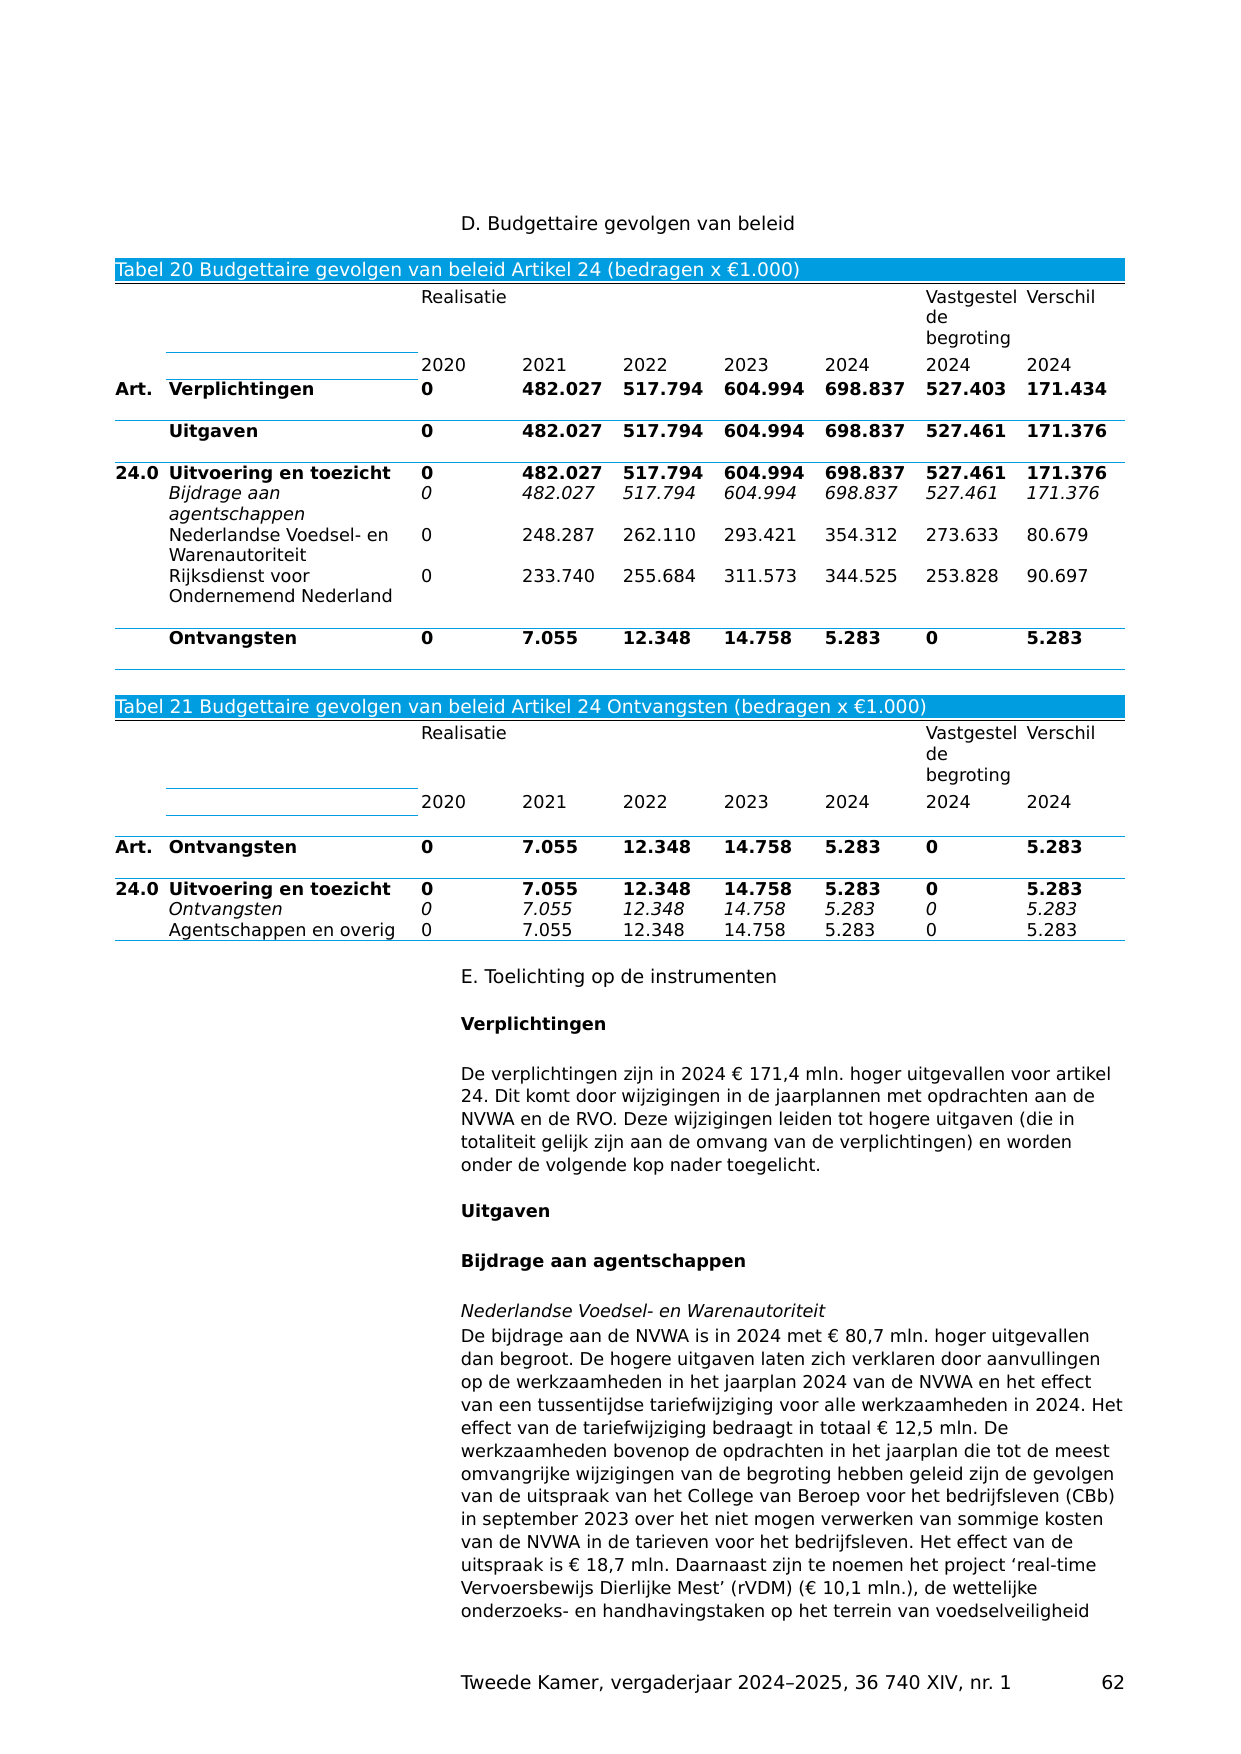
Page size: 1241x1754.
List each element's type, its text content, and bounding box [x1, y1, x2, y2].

table_cell [115, 858, 166, 878]
table_cell [620, 815, 721, 836]
table_cell 0 [923, 879, 1023, 899]
table_cell [822, 649, 923, 669]
table_cell 527.461 [923, 483, 1023, 524]
table_cell 253.828 [923, 566, 1023, 607]
table_cell 2023 [721, 788, 822, 815]
table_cell [418, 607, 519, 628]
table_cell 7.055 [519, 899, 620, 920]
table_cell 482.027 [519, 463, 620, 483]
table_cell [418, 815, 519, 836]
table_cell [519, 441, 620, 462]
table_cell [923, 858, 1023, 878]
table_cell 698.837 [822, 483, 923, 524]
table_cell 517.794 [620, 463, 721, 483]
table_cell Verschil [1024, 284, 1125, 352]
table_cell 12.348 [620, 879, 721, 899]
table_cell 2022 [620, 352, 721, 378]
table_cell 0 [418, 899, 519, 920]
table_cell [166, 284, 418, 352]
table_cell [115, 483, 166, 524]
table_cell 7.055 [519, 837, 620, 857]
table_cell 0 [418, 879, 519, 899]
table_cell [115, 400, 166, 420]
table_cell 354.312 [822, 525, 923, 566]
table_cell 248.287 [519, 525, 620, 566]
table_cell 527.461 [923, 421, 1023, 441]
table_cell 262.110 [620, 525, 721, 566]
table_cell Art. [115, 379, 166, 400]
table_cell [721, 441, 822, 462]
table_cell [1024, 441, 1125, 462]
table_cell 0 [923, 920, 1023, 940]
table_cell Ontvangsten [166, 837, 418, 857]
table_cell 482.027 [519, 483, 620, 524]
table_cell [115, 920, 166, 940]
table_cell 171.376 [1024, 421, 1125, 441]
table_cell Ontvangsten [166, 629, 418, 649]
table_cell 255.684 [620, 566, 721, 607]
text Bijdrage aan agentschappen [461, 1249, 1125, 1272]
table_cell 293.421 [721, 525, 822, 566]
table_cell 171.376 [1024, 483, 1125, 524]
table_cell 698.837 [822, 463, 923, 483]
table_cell [822, 858, 923, 878]
table_cell Nederlandse Voedsel- en Warenautoriteit [166, 525, 418, 566]
table_cell [519, 858, 620, 878]
table_cell 80.679 [1024, 525, 1125, 566]
table_cell [620, 441, 721, 462]
table_cell 604.994 [721, 379, 822, 400]
table_cell [519, 815, 620, 836]
table_cell [166, 789, 418, 815]
table_cell Agentschappen en overig [166, 920, 418, 940]
table_cell [1024, 815, 1125, 836]
table_cell 527.403 [923, 379, 1023, 400]
table_cell 0 [418, 629, 519, 649]
table_cell [115, 566, 166, 607]
table_cell [721, 649, 822, 669]
table_cell [115, 284, 166, 352]
table_cell [1024, 607, 1125, 628]
table_cell 14.758 [721, 899, 822, 920]
table_cell 0 [418, 837, 519, 857]
table_cell Verplichtingen [166, 380, 418, 400]
table_cell Uitgaven [166, 421, 418, 441]
table_cell [620, 400, 721, 420]
table_cell 517.794 [620, 421, 721, 441]
table_cell 5.283 [1024, 629, 1125, 649]
table_cell 5.283 [822, 879, 923, 899]
table_cell 2021 [519, 352, 620, 378]
table_cell 14.758 [721, 837, 822, 857]
table_cell [822, 441, 923, 462]
table_cell [418, 649, 519, 669]
table_cell 0 [418, 566, 519, 607]
table_cell 5.283 [822, 920, 923, 940]
table_cell 5.283 [1024, 920, 1125, 940]
table_cell 2024 [1024, 788, 1125, 815]
table_cell 5.283 [1024, 899, 1125, 920]
table_cell [166, 441, 418, 462]
table_cell [115, 607, 166, 628]
table_cell [1024, 649, 1125, 669]
table_cell [166, 353, 418, 378]
table_cell [166, 816, 418, 836]
table_cell 0 [418, 920, 519, 940]
table_cell [519, 400, 620, 420]
table_cell Vastgestelde begroting [923, 284, 1023, 352]
table_cell 0 [418, 463, 519, 483]
table_cell Realisatie [418, 284, 923, 352]
table_cell Uitvoering en toezicht [166, 879, 418, 899]
table_cell 344.525 [822, 566, 923, 607]
table_cell [115, 815, 166, 836]
table_cell [418, 858, 519, 878]
table_cell [721, 815, 822, 836]
table_cell 2021 [519, 788, 620, 815]
table_cell [115, 649, 166, 669]
table_cell 7.055 [519, 920, 620, 940]
table_cell Uitvoering en toezicht [166, 463, 418, 483]
table_cell [166, 649, 418, 669]
table_cell [115, 788, 166, 815]
title D. Budgettaire gevolgen van beleid [461, 213, 1125, 235]
table_cell 482.027 [519, 379, 620, 400]
table_cell 2022 [620, 788, 721, 815]
table_cell [822, 607, 923, 628]
table_cell [1024, 400, 1125, 420]
table_cell [519, 649, 620, 669]
table_cell Realisatie [418, 721, 923, 788]
table_cell 698.837 [822, 379, 923, 400]
table_cell 14.758 [721, 879, 822, 899]
table_cell Verschil [1024, 721, 1125, 788]
table_cell [519, 607, 620, 628]
table_cell 273.633 [923, 525, 1023, 566]
table_cell 604.994 [721, 463, 822, 483]
table_cell 311.573 [721, 566, 822, 607]
table_cell 12.348 [620, 837, 721, 857]
table_cell 24.0 [115, 879, 166, 899]
table_cell 12.348 [620, 629, 721, 649]
table_cell [1024, 858, 1125, 878]
table_cell 2020 [418, 788, 519, 815]
table_cell [923, 815, 1023, 836]
table_cell 171.434 [1024, 379, 1125, 400]
table_cell 14.758 [721, 629, 822, 649]
text Nederlandse Voedsel- en Warenautoriteit [461, 1299, 1125, 1322]
table_cell [721, 607, 822, 628]
table_cell [620, 649, 721, 669]
table_cell [166, 721, 418, 788]
table_cell [923, 400, 1023, 420]
table_cell 5.283 [822, 629, 923, 649]
table_cell 604.994 [721, 421, 822, 441]
table_cell 2023 [721, 352, 822, 378]
table_cell 5.283 [822, 837, 923, 857]
table_cell [620, 607, 721, 628]
table_cell 0 [923, 837, 1023, 857]
table_cell Art. [115, 837, 166, 857]
table_cell 482.027 [519, 421, 620, 441]
table_cell 24.0 [115, 463, 166, 483]
table_cell 2024 [822, 788, 923, 815]
table_cell Vastgestelde begroting [923, 721, 1023, 788]
table_cell 5.283 [822, 899, 923, 920]
table_cell 14.758 [721, 920, 822, 940]
table_cell [166, 858, 418, 878]
table_cell Rijksdienst voor Ondernemend Nederland [166, 566, 418, 607]
text De bĳdrage aan de NVWA is in 2024 met € 80,7 mln. hoger uitgevallen dan begroot. De hogere uitgaven laten zich verklaren door aanvullingen op de werkzaamheden in het jaarplan 2024 van de NVWA en het effect van een tussentijdse tariefwijziging voor alle werkzaamheden in 2024. Het effect van de tariefwijziging bedraagt in totaal € 12,5 mln. De werkzaamheden bovenop de opdrachten in het jaarplan die tot de meest omvangrijke wijzigingen van de begroting hebben geleid zijn de gevolgen van de uitspraak van het College van Beroep voor het bedrijfsleven (CBb) in september 2023 over het niet mogen verwerken van sommige kosten van de NVWA in de tarieven voor het bedrijfsleven. Het effect van de uitspraak is € 18,7 mln. Daarnaast zijn te noemen het project ‘real-time Vervoersbewijs Dierlijke Mest’ (rVDM) (€ 10,1 mln.), de wettelijke onderzoeks- en handhavingstaken op het terrein van voedselveiligheid [461, 1324, 1125, 1622]
table_cell 5.283 [1024, 879, 1125, 899]
table_cell [418, 400, 519, 420]
text Uitgaven [461, 1199, 1125, 1222]
table_cell 2024 [923, 352, 1023, 378]
table_cell 0 [923, 629, 1023, 649]
table_cell [822, 400, 923, 420]
table_cell [923, 441, 1023, 462]
table_cell 171.376 [1024, 463, 1125, 483]
table_cell [923, 607, 1023, 628]
table_cell [115, 629, 166, 649]
table_cell [115, 421, 166, 441]
table_cell 604.994 [721, 483, 822, 524]
table_cell 90.697 [1024, 566, 1125, 607]
table_cell Ontvangsten [166, 899, 418, 920]
table_cell 0 [923, 899, 1023, 920]
table_cell 7.055 [519, 629, 620, 649]
table_cell 233.740 [519, 566, 620, 607]
table_cell [721, 858, 822, 878]
table_cell 517.794 [620, 483, 721, 524]
table_cell 12.348 [620, 920, 721, 940]
table_cell [166, 607, 418, 628]
table_cell 2024 [923, 788, 1023, 815]
table_cell [721, 400, 822, 420]
table_cell 527.461 [923, 463, 1023, 483]
table_cell Bijdrage aan agentschappen [166, 483, 418, 524]
table_cell [620, 858, 721, 878]
table_cell [115, 899, 166, 920]
table_cell [115, 721, 166, 788]
table_cell 0 [418, 379, 519, 400]
table_cell [115, 525, 166, 566]
table_cell 517.794 [620, 379, 721, 400]
text Verplichtingen [461, 1012, 1125, 1034]
table_cell 2024 [822, 352, 923, 378]
table_cell [115, 352, 166, 378]
table_cell [115, 441, 166, 462]
table_cell 0 [418, 421, 519, 441]
table_cell [923, 649, 1023, 669]
table_cell 7.055 [519, 879, 620, 899]
table_cell [418, 441, 519, 462]
table_cell [822, 815, 923, 836]
table_cell 12.348 [620, 899, 721, 920]
title E. Toelichting op de instrumenten [461, 966, 1125, 988]
table_cell 2024 [1024, 352, 1125, 378]
table_cell 5.283 [1024, 837, 1125, 857]
table_cell 0 [418, 483, 519, 524]
table_cell 0 [418, 525, 519, 566]
table_cell 698.837 [822, 421, 923, 441]
table_cell 2020 [418, 352, 519, 378]
text De verplichtingen zĳn in 2024 € 171,4 mln. hoger uitgevallen voor artikel 24. Dit komt door wijzigingen in de jaarplannen met opdrachten aan de NVWA en de RVO. Deze wijzigingen leiden tot hogere uitgaven (die in totaliteit gelijk zijn aan de omvang van de verplichtingen) en worden onder de volgende kop nader toegelicht. [461, 1062, 1125, 1176]
table_cell [166, 400, 418, 420]
